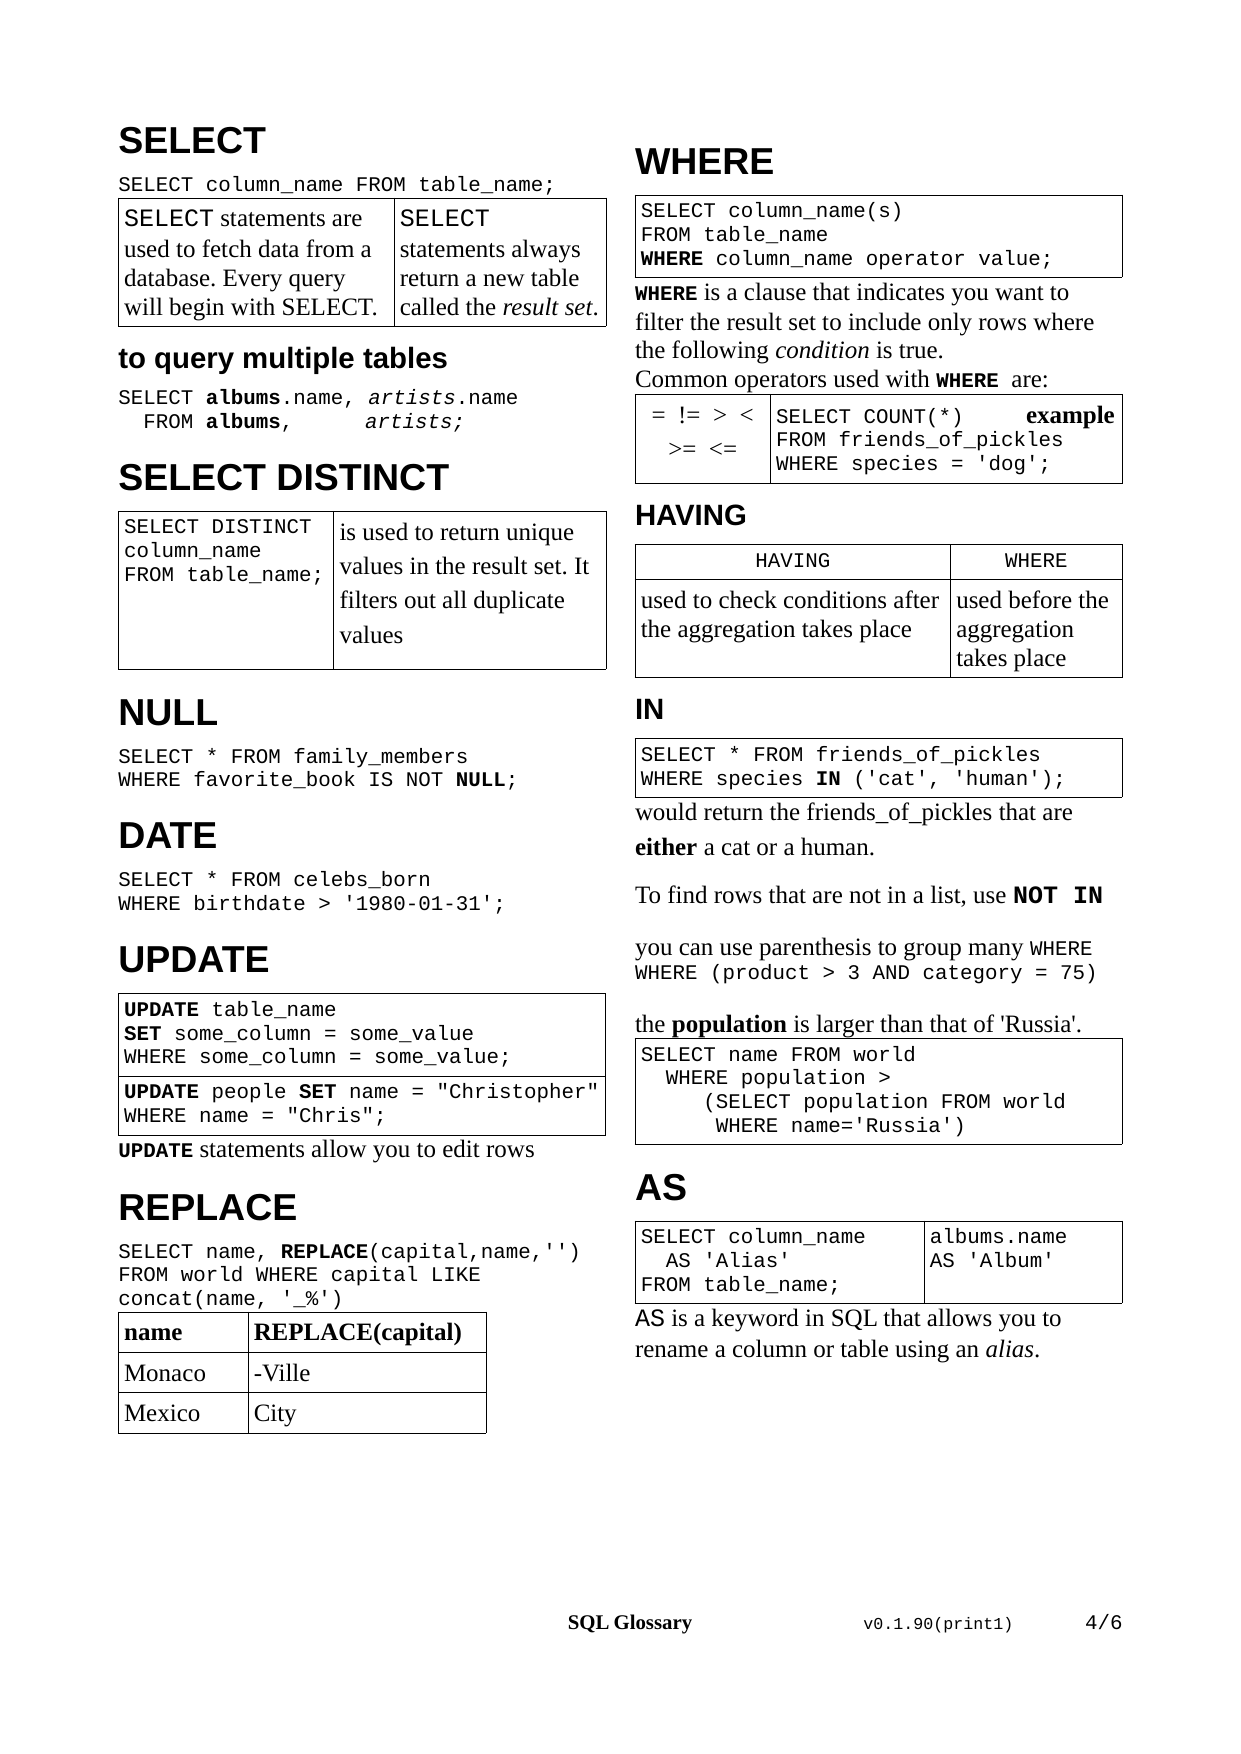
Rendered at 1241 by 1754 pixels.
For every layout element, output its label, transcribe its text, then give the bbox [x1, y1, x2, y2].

table_header HAVING [636, 545, 950, 579]
table_header SELECT * FROM friends_of_pickles WHERE species IN ('cat', 'human'); [636, 739, 1122, 797]
text WHERE favorite_book IS NOT NULL; [118, 769, 605, 793]
table_header REPLACE(capital) [249, 1313, 486, 1352]
text SELECT * FROM celebs_born [118, 869, 605, 893]
table_header = != > < >= <= [636, 395, 770, 483]
text WHERE birthdate > '1980-01-31'; [118, 893, 605, 917]
table_cell UPDATE people SET name = "Christopher" WHERE name = "Chris"; [119, 1077, 605, 1134]
subtitle HAVING [635, 498, 1122, 532]
table_header SELECT column_name AS 'Alias' FROM table_name; [636, 1222, 924, 1303]
table_cell -Ville [249, 1353, 486, 1392]
subtitle AS [635, 1165, 1122, 1208]
table_header WHERE [951, 545, 1122, 579]
subtitle SELECT DISTINCT [118, 455, 605, 498]
text the population is larger than that of 'Russia'. [635, 1009, 1122, 1038]
subtitle IN [635, 692, 1122, 726]
text SELECT name, REPLACE(capital,name,'') FROM world WHERE capital LIKE concat(name, '_%') [118, 1241, 605, 1312]
table_header albums.name AS 'Album' [925, 1222, 1122, 1303]
text SELECT * FROM family_members [118, 746, 605, 769]
table_header SELECT column_name(s) FROM table_name WHERE column_name operator value; [636, 196, 1122, 277]
subtitle DATE [118, 814, 605, 857]
subtitle REPLACE [118, 1185, 605, 1228]
text Common operators used with WHERE are: [635, 364, 1122, 394]
table_header SELECT COUNT(*) example FROM friends_of_pickles WHERE species = 'dog'; [771, 395, 1122, 483]
subtitle WHERE [635, 139, 1122, 182]
table_header SELECT DISTINCT column_name FROM table_name; [119, 512, 333, 669]
subtitle SELECT [118, 118, 605, 161]
table_header SELECT statements are used to fetch data from a database. Every query will begin with SELECT. [119, 199, 394, 326]
text SELECT column_name FROM table_name; [118, 174, 605, 197]
text AS is a keyword in SQL that allows you to rename a column or table using an alias. [635, 1304, 1122, 1363]
text UPDATE statements allow you to edit rows [118, 1136, 605, 1164]
table_cell Mexico [119, 1393, 248, 1432]
text SELECT albums.name, artists.name [118, 387, 605, 411]
table_header UPDATE table_name SET some_column = some_value WHERE some_column = some_value; [119, 994, 605, 1076]
subtitle UPDATE [118, 937, 605, 981]
table_cell used before the aggregation takes place [951, 580, 1122, 677]
table_cell Monaco [119, 1353, 248, 1392]
subtitle to query multiple tables [118, 341, 605, 374]
text To find rows that are not in a list, use NOT IN [635, 881, 1122, 911]
table_cell City [249, 1393, 486, 1432]
text WHERE is a clause that indicates you want to filter the result set to include only rows where the following condition is true. [635, 278, 1122, 364]
text FROM albums, artists; [118, 411, 605, 434]
subtitle NULL [118, 690, 605, 733]
table_cell used to check conditions after the aggregation takes place [636, 580, 950, 677]
table_header SELECT name FROM world WHERE population > (SELECT population FROM world WHERE name='Russia') [636, 1039, 1122, 1144]
text you can use parenthesis to group many WHERE [635, 932, 1122, 962]
table_header name [119, 1313, 248, 1352]
text would return the friends_of_pickles that are either a cat or a human. [635, 798, 1122, 860]
table_header SELECT statements always return a new table called the result set. [395, 199, 606, 326]
text WHERE (product > 3 AND category = 75) [635, 962, 1122, 985]
table_header is used to return unique values in the result set. It filters out all duplicate values [334, 512, 606, 669]
